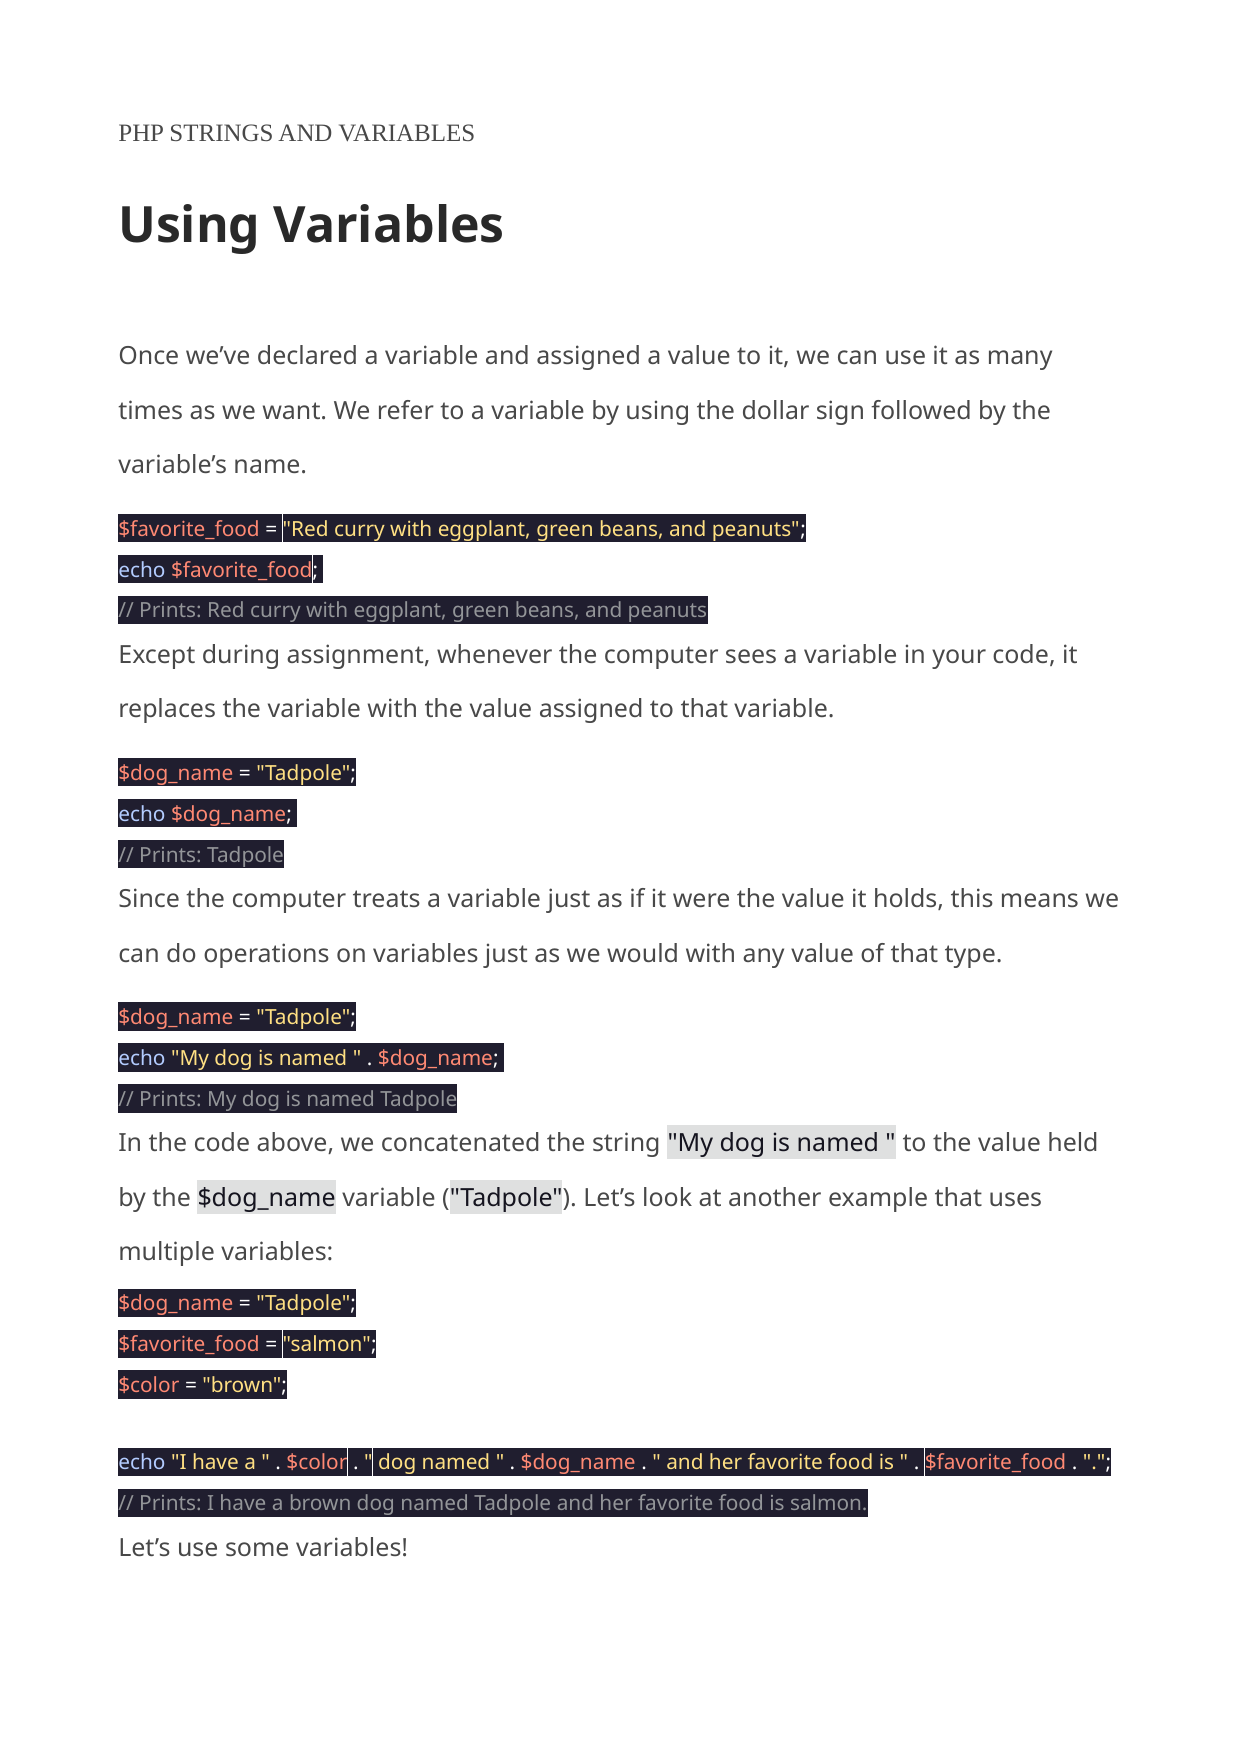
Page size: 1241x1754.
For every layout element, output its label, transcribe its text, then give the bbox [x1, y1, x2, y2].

text // Prints: My dog is named Tadpole [118, 1084, 1122, 1113]
text Once we’ve declared a variable and assigned a value to it, we can use it as many times as we want. We refer to a variable by using the dollar sign followed by the variable’s name. [118, 338, 1122, 481]
text PHP STRINGS AND VARIABLES [118, 118, 1122, 147]
text // Prints: Tadpole [118, 840, 1122, 868]
text $favorite_food = "Red curry with eggplant, green beans, and peanuts"; [118, 514, 1122, 542]
subtitle Using Variables [118, 189, 1122, 257]
text // Prints: I have a brown dog named Tadpole and her favorite food is salmon. [118, 1488, 1122, 1517]
text $dog_name = "Tadpole"; [118, 758, 1122, 786]
text Since the computer treats a variable just as if it were the value it holds, this means we can do operations on variables just as we would with any value of that type. [118, 881, 1122, 969]
text $dog_name = "Tadpole"; [118, 1288, 1122, 1317]
text In the code above, we concatenated the string "My dog is named " to the value held by the $dog_name variable ("Tadpole"). Let’s look at another example that uses multiple variables: [118, 1125, 1122, 1268]
text $color = "brown"; [118, 1370, 1122, 1399]
text Let’s use some variables! [118, 1529, 1122, 1563]
text echo $dog_name; [118, 799, 1122, 827]
text Except during assignment, whenever the computer sees a variable in your code, it replaces the variable with the value assigned to that variable. [118, 637, 1122, 725]
text echo "My dog is named " . $dog_name; [118, 1043, 1122, 1072]
text echo "I have a " . $color . " dog named " . $dog_name . " and her favorite food is " . $favorite_food . "."; [118, 1447, 1122, 1476]
text $dog_name = "Tadpole"; [118, 1002, 1122, 1031]
text // Prints: Red curry with eggplant, green beans, and peanuts [118, 596, 1122, 624]
text $favorite_food = "salmon"; [118, 1329, 1122, 1358]
text echo $favorite_food; [118, 555, 1122, 583]
